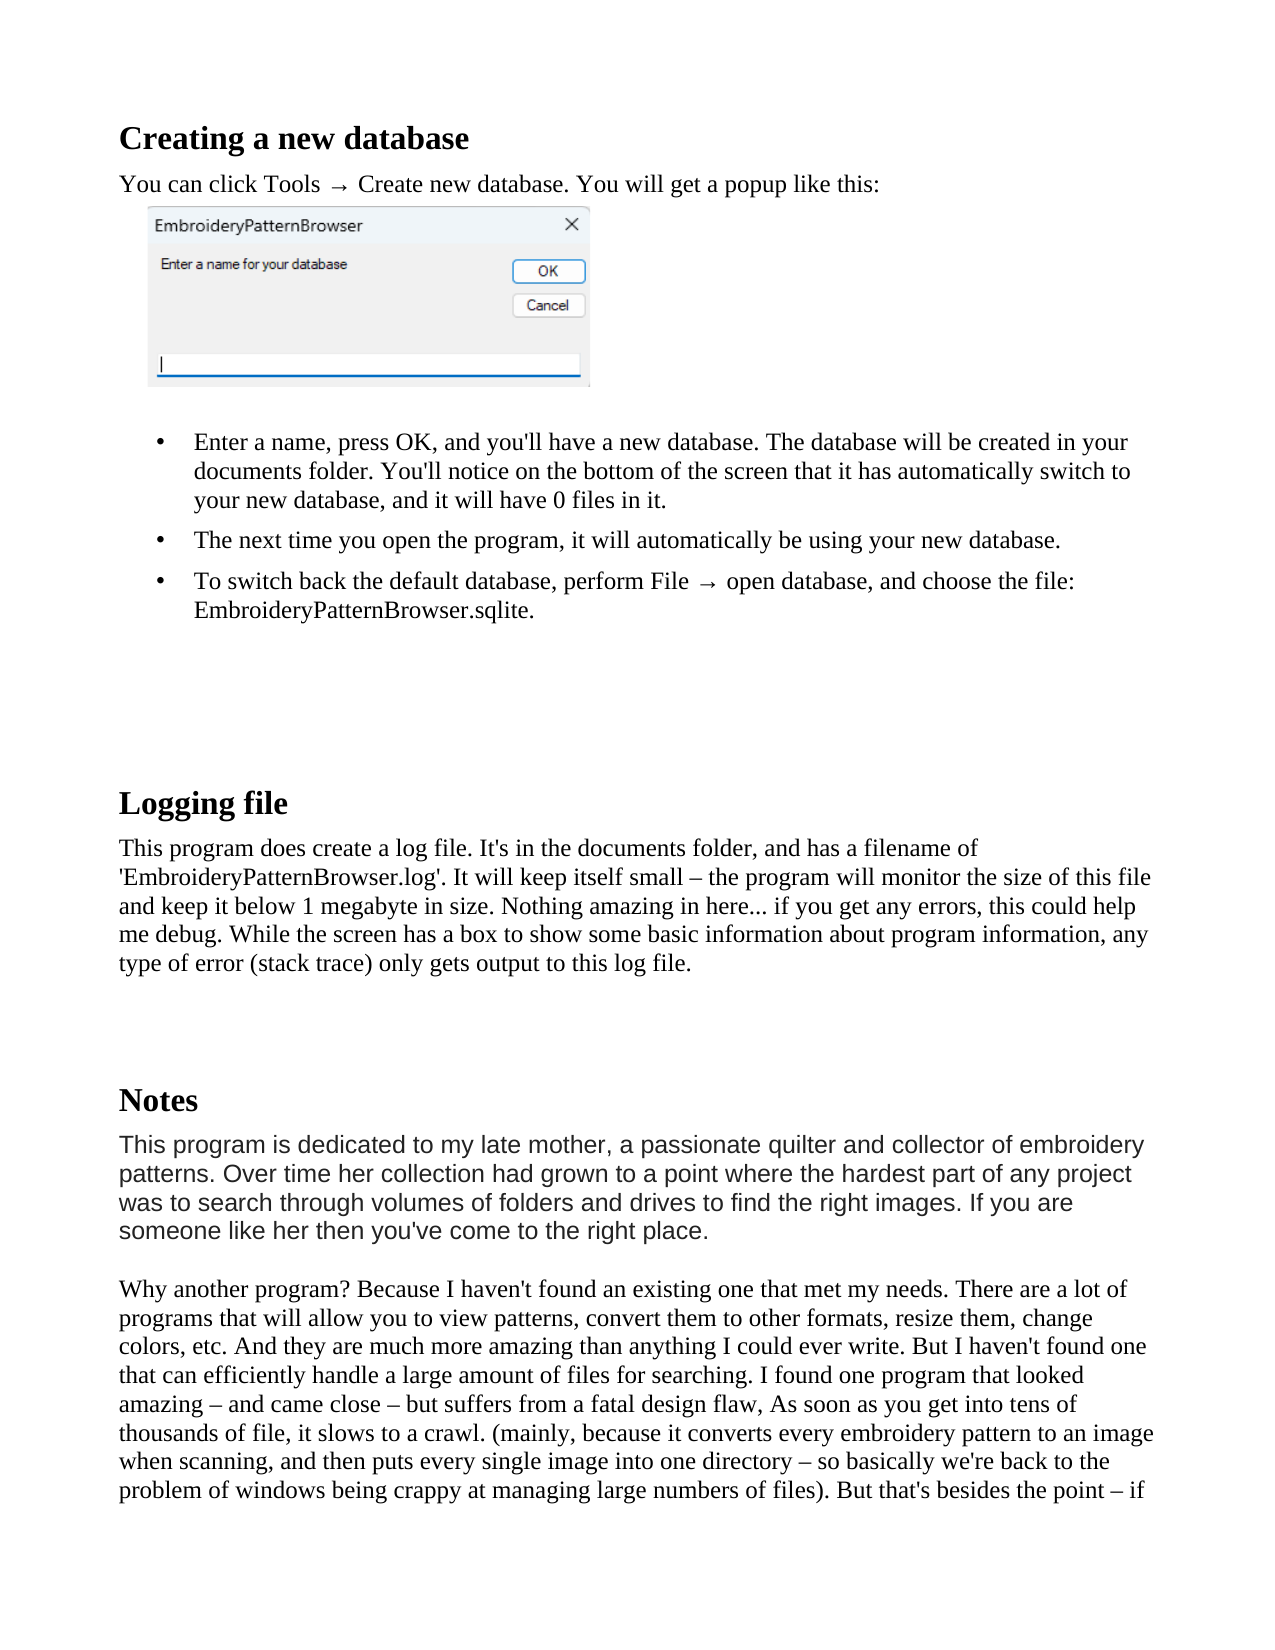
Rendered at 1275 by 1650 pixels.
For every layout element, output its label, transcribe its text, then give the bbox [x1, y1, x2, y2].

text You can click Tools → Create new database. You will get a popup like this: [118, 169, 1156, 198]
subtitle Logging file [118, 783, 1156, 821]
list Enter a name, press OK, and you'll have a new database. The database will be created in your documents folder. You'll notice on the bottom of the screen that it has automatically switch to your new database, and it will have 0 files in it. [156, 427, 1156, 514]
text This program does create a log file. It's in the documents folder, and has a filename of 'EmbroideryPatternBrowser.log'. It will keep itself small – the program will monitor the size of this file and keep it below 1 megabyte in size. Nothing amazing in here... if you get any errors, this could help me debug. While the screen has a box to show some basic information about program information, any type of error (stack trace) only gets output to this log file. [118, 833, 1156, 977]
picture [147, 206, 591, 387]
subtitle Notes [118, 1080, 1156, 1118]
subtitle Creating a new database [118, 118, 1156, 157]
list To switch back the default database, perform File → open database, and choose the file: EmbroideryPatternBrowser.sqlite. [156, 566, 1156, 624]
list The next time you open the program, it will automatically be using your new database. [156, 526, 1156, 554]
text This program is dedicated to my late mother, a passionate quilter and collector of embroidery patterns. Over time her collection had grown to a point where the hardest part of any project was to search through volumes of folders and drives to find the right images. If you are someone like her then you've come to the right place. [118, 1130, 1156, 1245]
text Why another program? Because I haven't found an existing one that met my needs. There are a lot of programs that will allow you to view patterns, convert them to other formats, resize them, change colors, etc. And they are much more amazing than anything I could ever write. But I haven't found one that can efficiently handle a large amount of files for searching. I found one program that looked amazing – and came close – but suffers from a fatal design flaw, As soon as you get into tens of thousands of file, it slows to a crawl. (mainly, because it converts every embroidery pattern to an image when scanning, and then puts every single image into one directory – so basically we're back to the problem of windows being crappy at managing large numbers of files). But that's besides the point – if [118, 1274, 1156, 1504]
